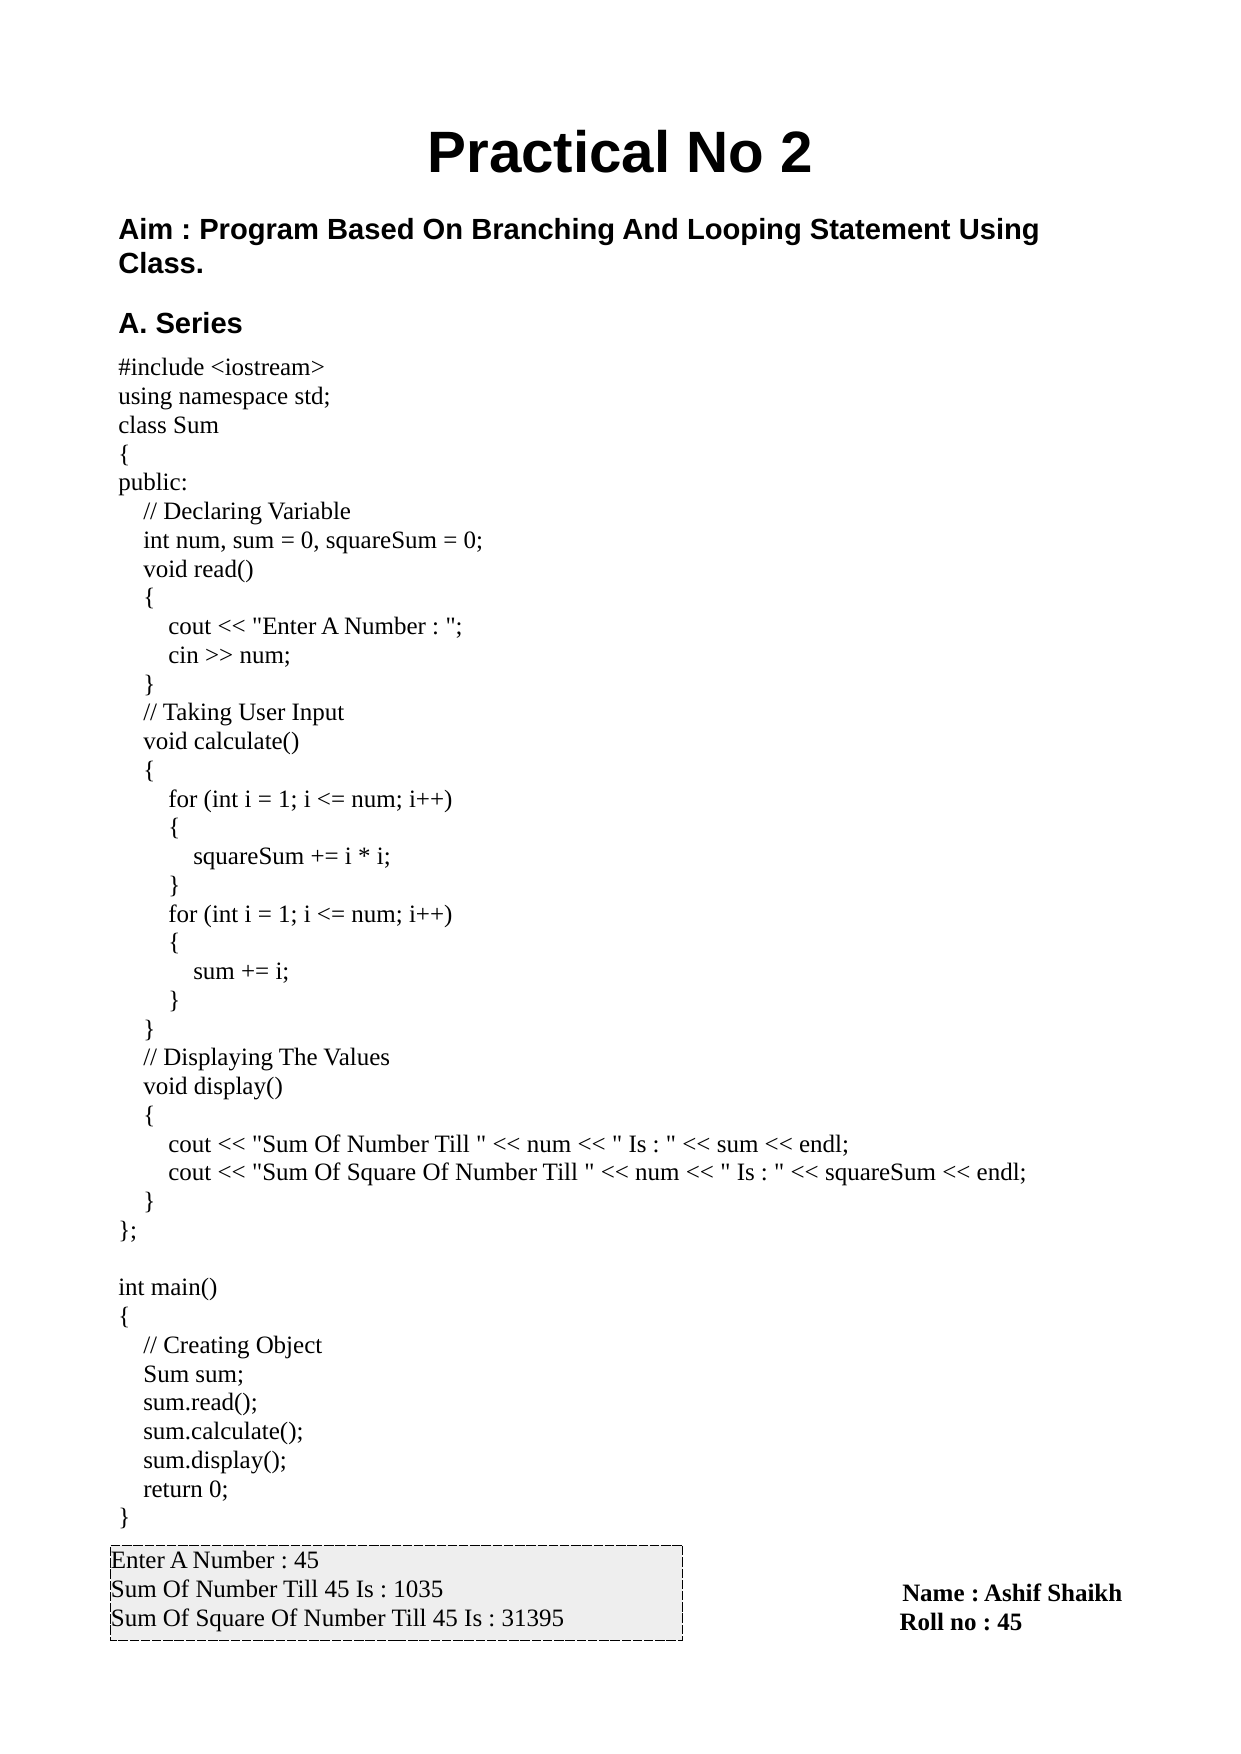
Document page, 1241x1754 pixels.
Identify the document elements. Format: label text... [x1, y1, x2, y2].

text // Taking User Input [118, 697, 1122, 726]
text cout << "Enter A Number : "; [118, 611, 1122, 640]
text public: [118, 467, 1122, 496]
text } [118, 669, 1122, 697]
text }; [118, 1215, 1122, 1244]
text void calculate() [118, 726, 1122, 755]
text int main() [118, 1272, 1122, 1301]
text squareSum += i * i; [118, 841, 1122, 870]
subtitle A. Series [118, 306, 1122, 340]
text void display() [118, 1071, 1122, 1100]
text class Sum [118, 410, 1122, 439]
text void read() [118, 554, 1122, 582]
text // Declaring Variable [118, 496, 1122, 525]
text cout << "Sum Of Number Till " << num << " Is : " << sum << endl; [118, 1129, 1122, 1157]
text int num, sum = 0, squareSum = 0; [118, 525, 1122, 554]
text { [118, 812, 1122, 841]
text } [118, 1186, 1122, 1215]
text sum.read(); [118, 1387, 1122, 1416]
text sum += i; [118, 956, 1122, 985]
text // Creating Object [118, 1330, 1122, 1359]
text } [118, 870, 1122, 899]
text } [118, 1014, 1122, 1042]
text // Displaying The Values [118, 1042, 1122, 1071]
text for (int i = 1; i <= num; i++) [118, 784, 1122, 812]
text } [118, 1502, 1122, 1531]
text Sum sum; [118, 1359, 1122, 1387]
text { [118, 755, 1122, 784]
text sum.calculate(); [118, 1416, 1122, 1445]
title Practical No 2 [118, 118, 1122, 185]
text return 0; [118, 1474, 1122, 1502]
text cout << "Sum Of Square Of Number Till " << num << " Is : " << squareSum << endl; [118, 1157, 1122, 1186]
subtitle Aim : Program Based On Branching And Looping Statement Using Class. [118, 212, 1122, 279]
text { [118, 927, 1122, 956]
text { [118, 1100, 1122, 1129]
text { [118, 1301, 1122, 1330]
text #include <iostream> [118, 352, 1122, 381]
text { [118, 582, 1122, 611]
text cin >> num; [118, 640, 1122, 669]
text { [118, 439, 1122, 467]
text for (int i = 1; i <= num; i++) [118, 899, 1122, 927]
text sum.display(); [118, 1445, 1122, 1474]
text using namespace std; [118, 381, 1122, 410]
text } [118, 985, 1122, 1014]
